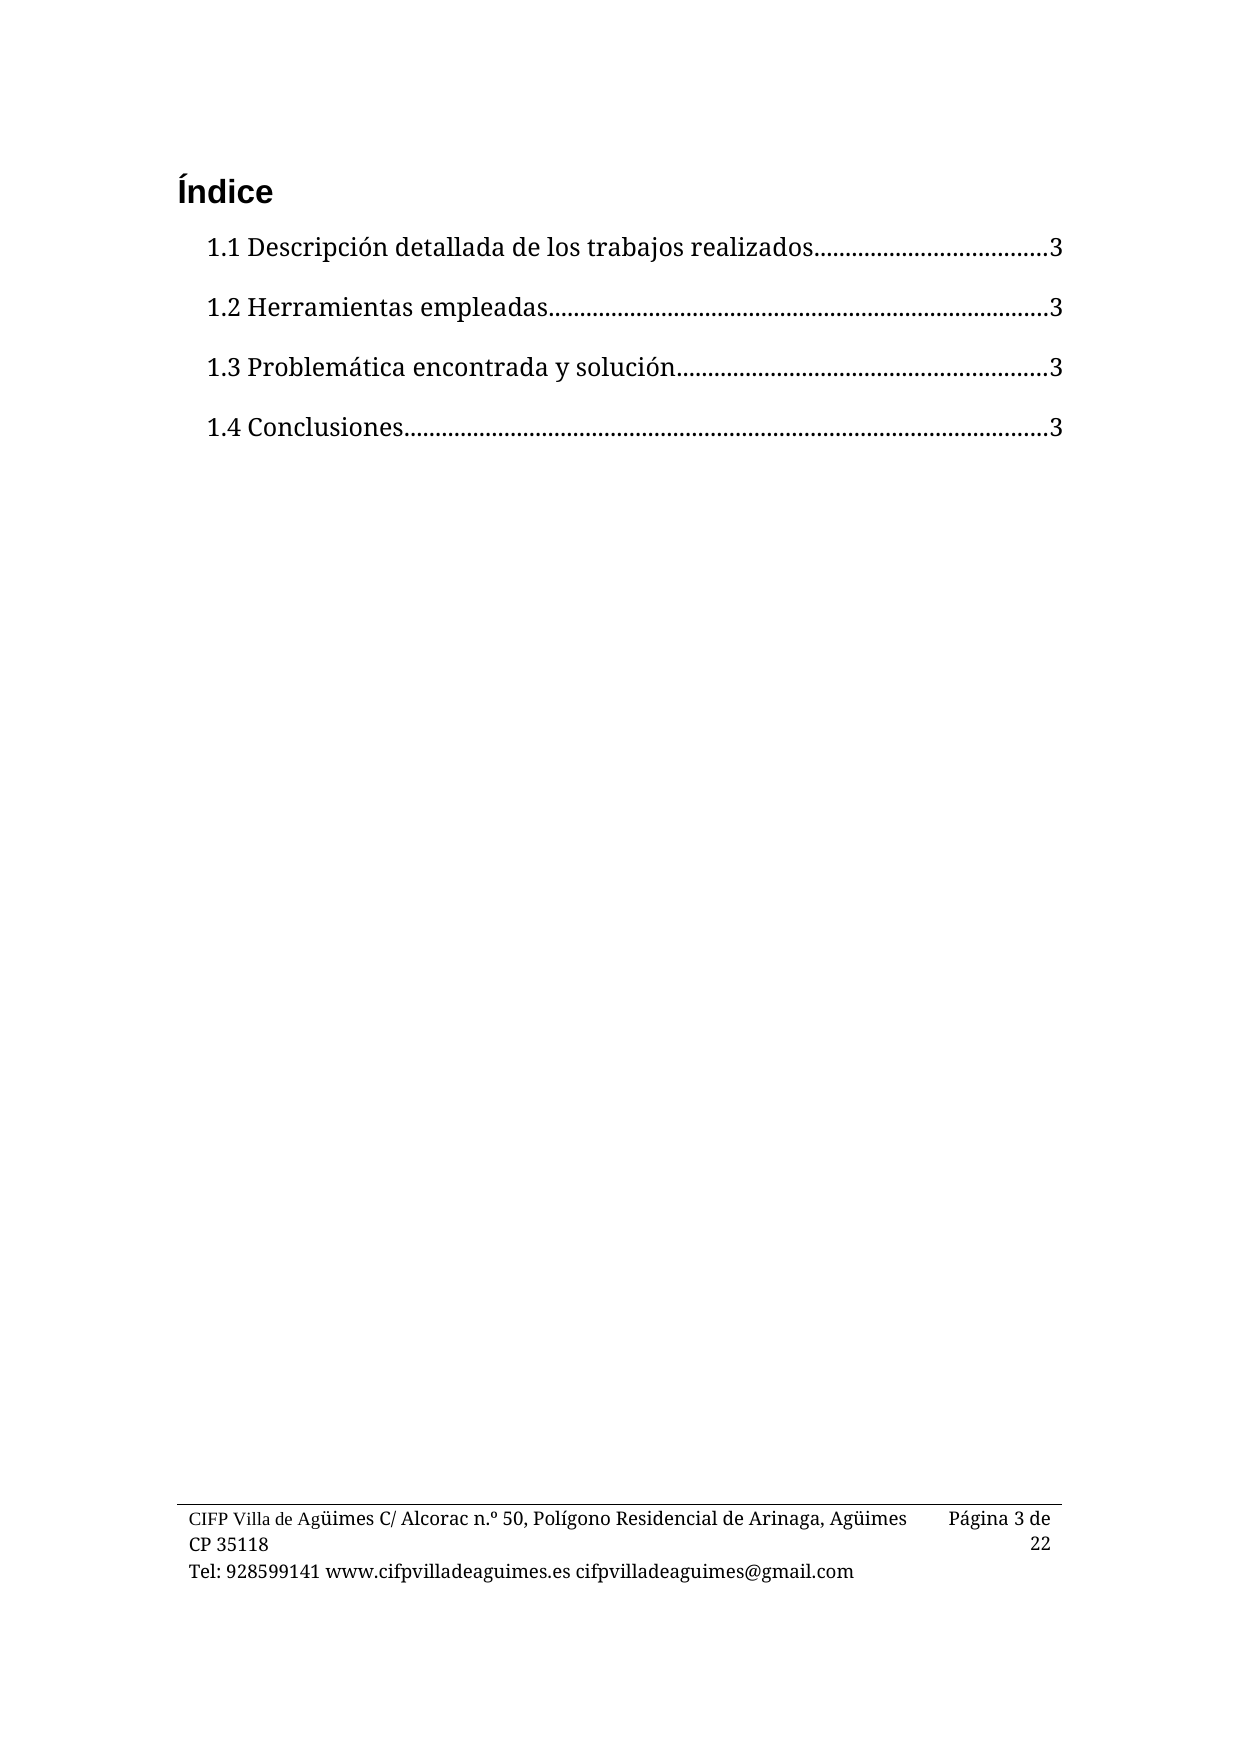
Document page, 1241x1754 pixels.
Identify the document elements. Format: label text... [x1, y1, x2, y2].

subtitle Índice [177, 173, 1063, 211]
text 1.1 Descripción detallada de los trabajos realizados 3 [207, 229, 1063, 263]
text 1.2 Herramientas empleadas 3 [207, 289, 1063, 323]
text 1.4 Conclusiones 3 [207, 409, 1063, 443]
text 1.3 Problemática encontrada y solución 3 [207, 349, 1063, 383]
